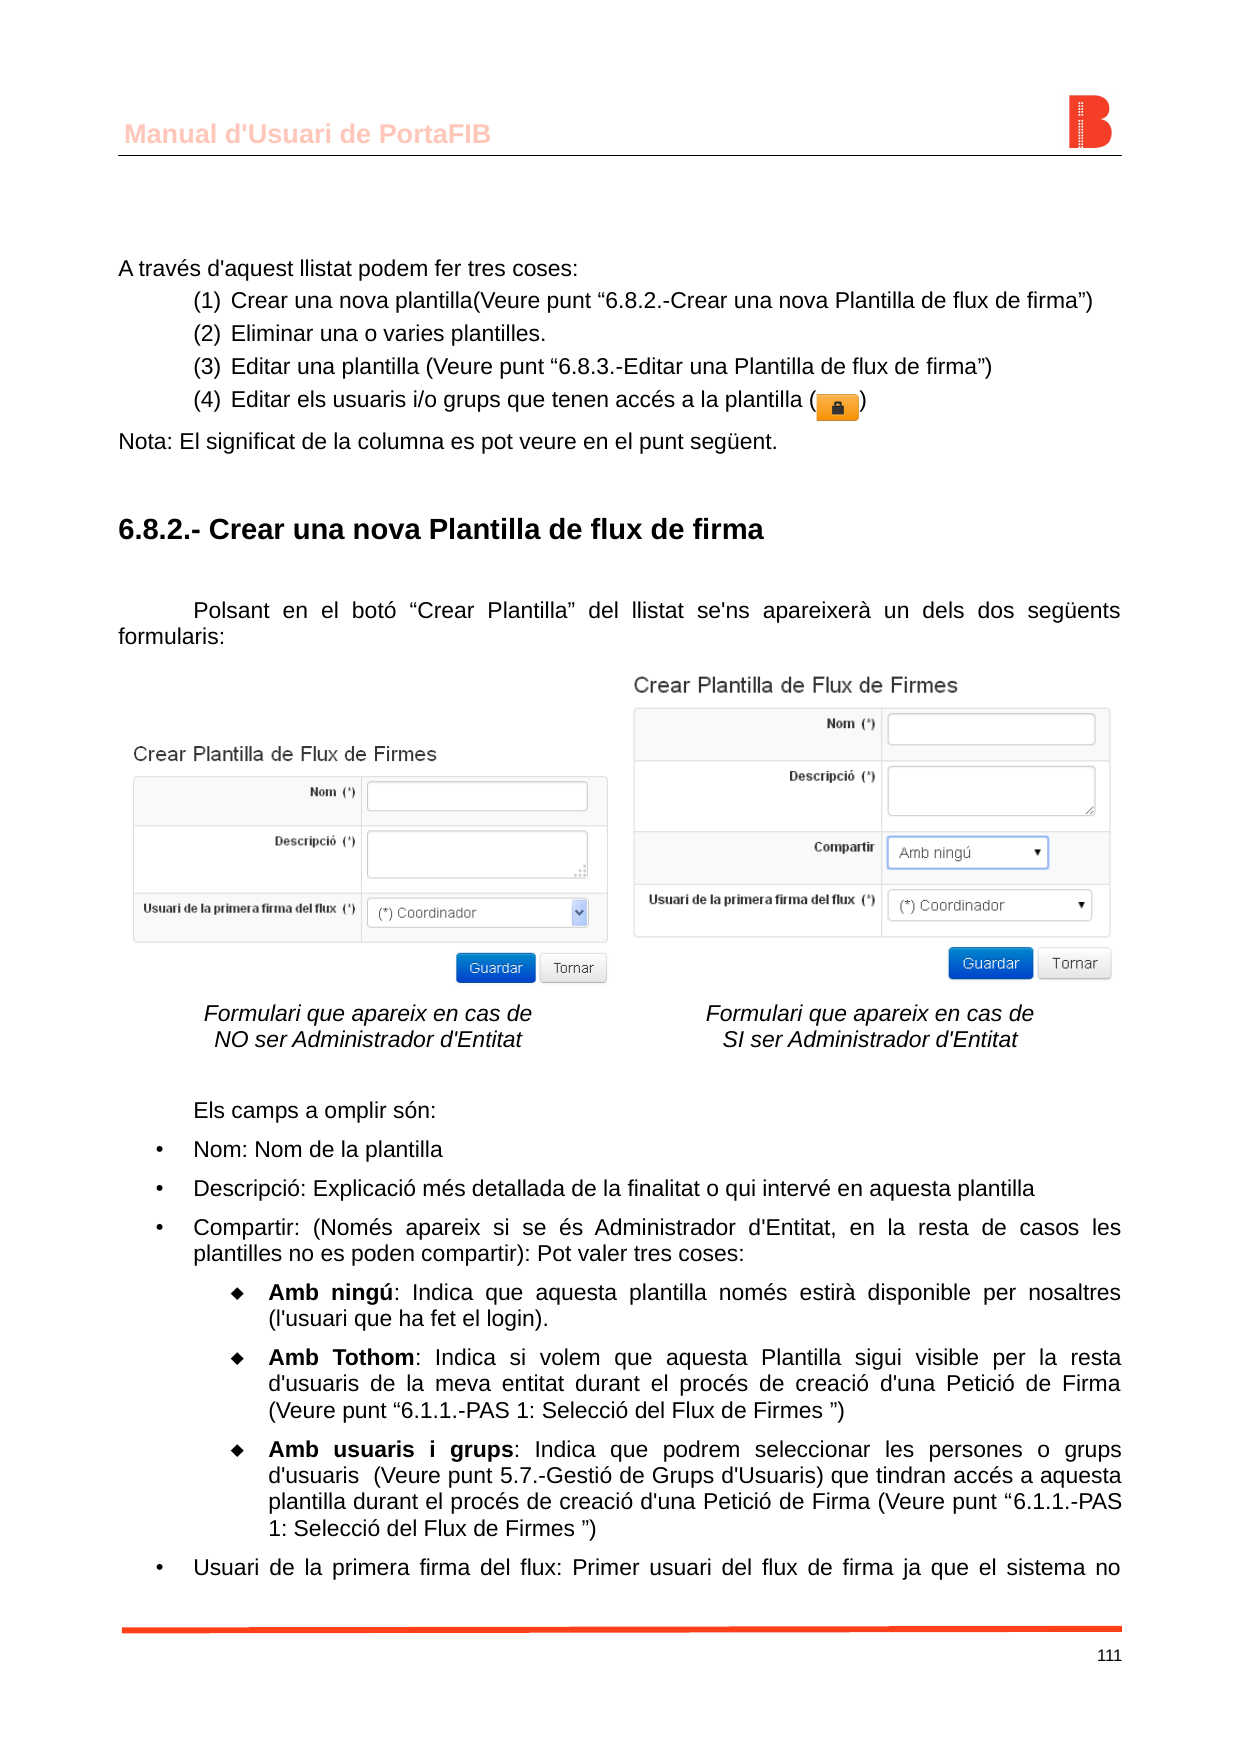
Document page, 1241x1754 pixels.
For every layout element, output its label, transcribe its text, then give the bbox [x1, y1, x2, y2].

subtitle Crear una nova Plantilla de flux de firma [118, 512, 1122, 546]
table_header [620, 662, 1122, 994]
list Amb usuaris i grups: Indica que podrem seleccionar les persones o grups d'usuaris (Veure punt 5.7.-Gestió de Grups d'Usuaris) que tindran accés a aquesta plantilla durant el procés de creació d'una Petició de Firma (Veure punt “6.1.1.-PAS 1: Selecció del Flux de Firmes ”) [231, 1436, 1122, 1541]
list Eliminar una o varies plantilles. [193, 320, 1122, 347]
table_cell Formulari que apareix en cas de SI ser Administrador d'Entitat [620, 994, 1122, 1058]
text Els camps a omplir són: [118, 1097, 1122, 1123]
picture [625, 667, 1117, 989]
list Amb Tothom: Indica si volem que aquesta Plantilla sigui visible per la resta d'usuaris de la meva entitat durant el procés de creació d'una Petició de Firma (Veure punt “6.1.1.-PAS 1: Selecció del Flux de Firmes ”) [231, 1344, 1122, 1423]
picture [816, 393, 859, 422]
picture [123, 735, 615, 989]
text Polsant en el botó “Crear Plantilla” del llistat se'ns apareixerà un dels dos següents formularis: [118, 597, 1122, 649]
list Crear una nova plantilla(Veure punt “6.8.2.-Crear una nova Plantilla de flux de firma”) [193, 287, 1122, 314]
text A través d'aquest llistat podem fer tres coses: [118, 254, 1122, 281]
list Nom: Nom de la plantilla [156, 1136, 1122, 1162]
list Compartir: (Només apareix si se és Administrador d'Entitat, en la resta de casos les plantilles no es poden compartir): Pot valer tres coses: [156, 1214, 1122, 1266]
table_cell Formulari que apareix en cas de NO ser Administrador d'Entitat [118, 994, 620, 1058]
list Descripció: Explicació més detallada de la finalitat o qui intervé en aquesta plantilla [156, 1175, 1122, 1201]
text Nota: El significat de la columna es pot veure en el punt següent. [118, 428, 1122, 454]
list Editar els usuaris i/o grups que tenen accés a la plantilla () [193, 386, 1122, 421]
list Usuari de la primera firma del flux: Primer usuari del flux de firma ja que el sistema no [156, 1553, 1122, 1580]
table_header [118, 662, 620, 994]
picture [1063, 94, 1117, 150]
list Amb ningú: Indica que aquesta plantilla només estirà disponible per nosaltres (l'usuari que ha fet el login). [231, 1279, 1122, 1332]
list Editar una plantilla (Veure punt “6.8.3.-Editar una Plantilla de flux de firma”) [193, 353, 1122, 379]
